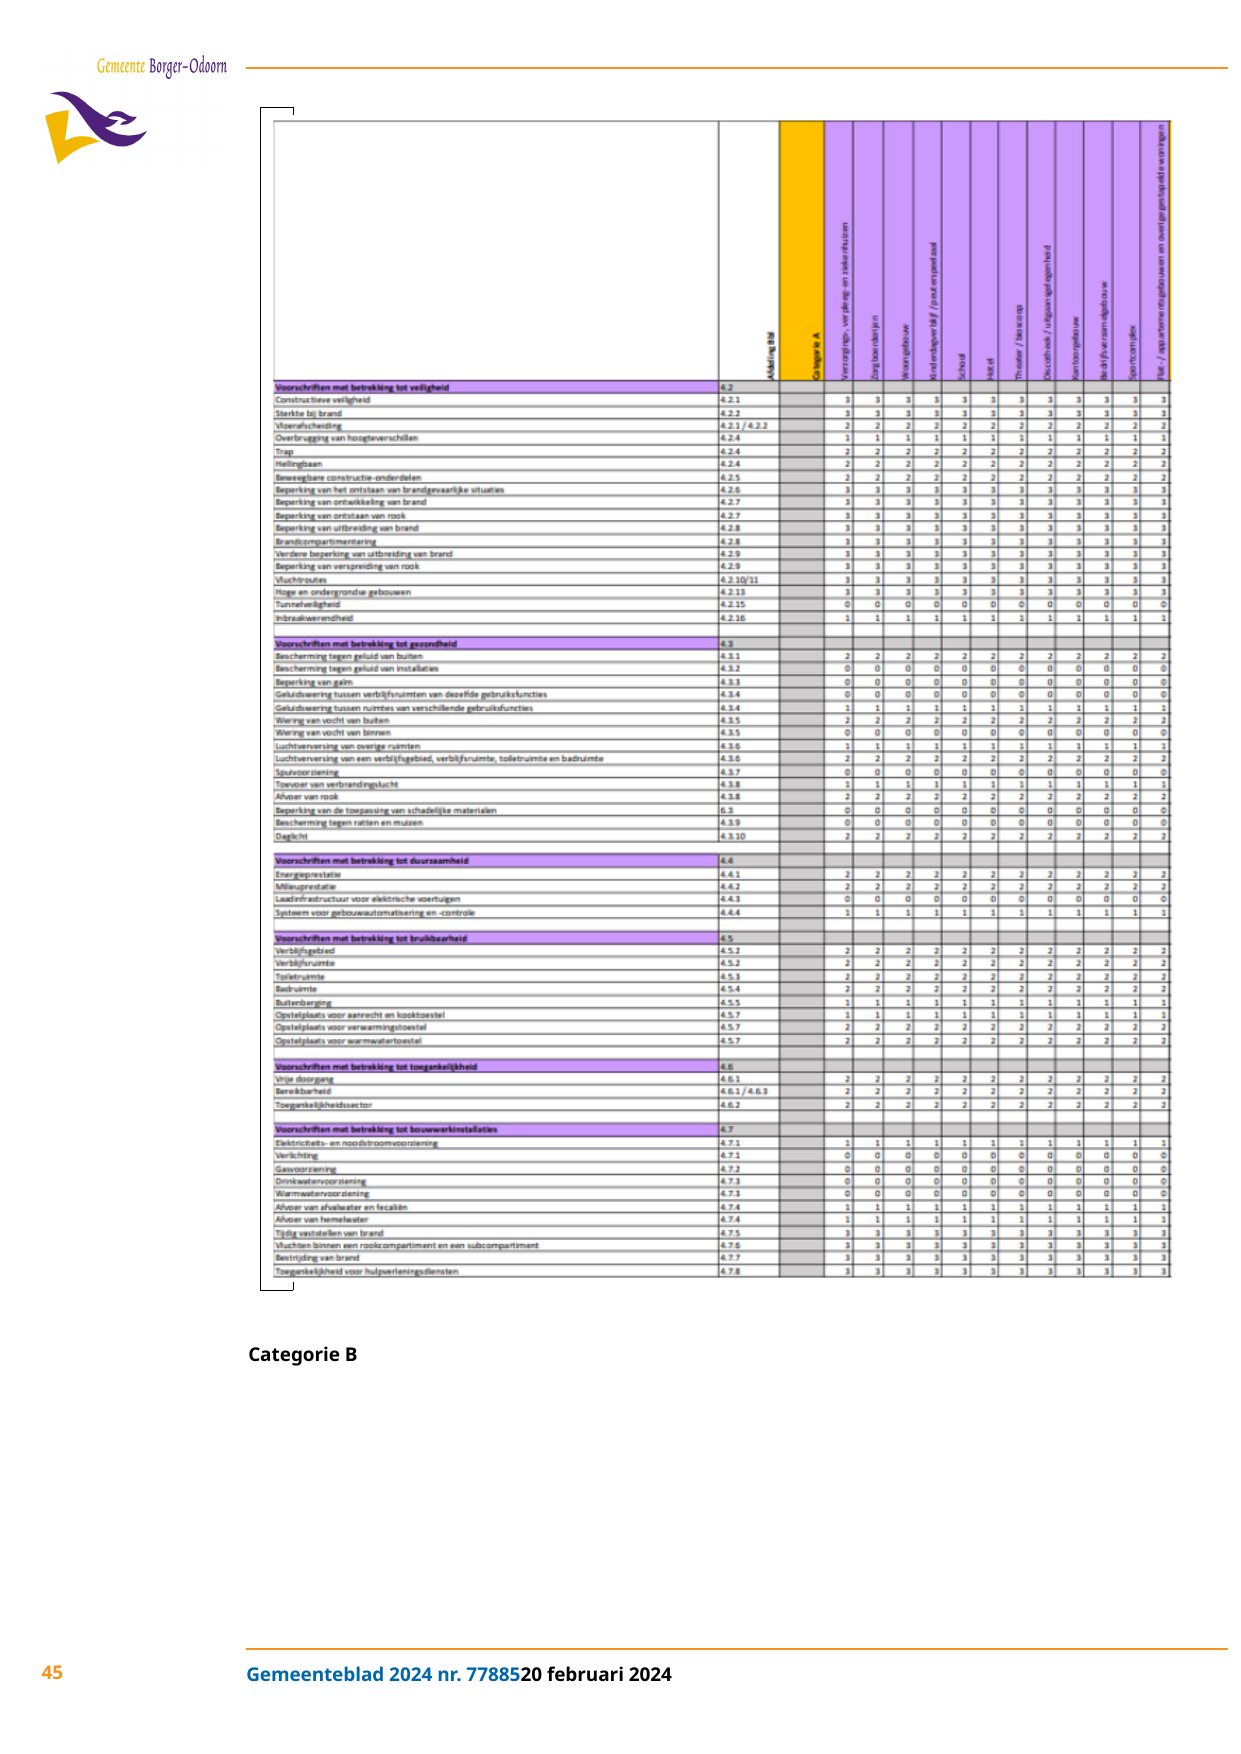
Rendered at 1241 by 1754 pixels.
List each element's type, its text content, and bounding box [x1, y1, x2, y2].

picture [41, 47, 231, 172]
picture [268, 115, 1173, 1282]
text Categorie B [248, 1341, 1152, 1367]
